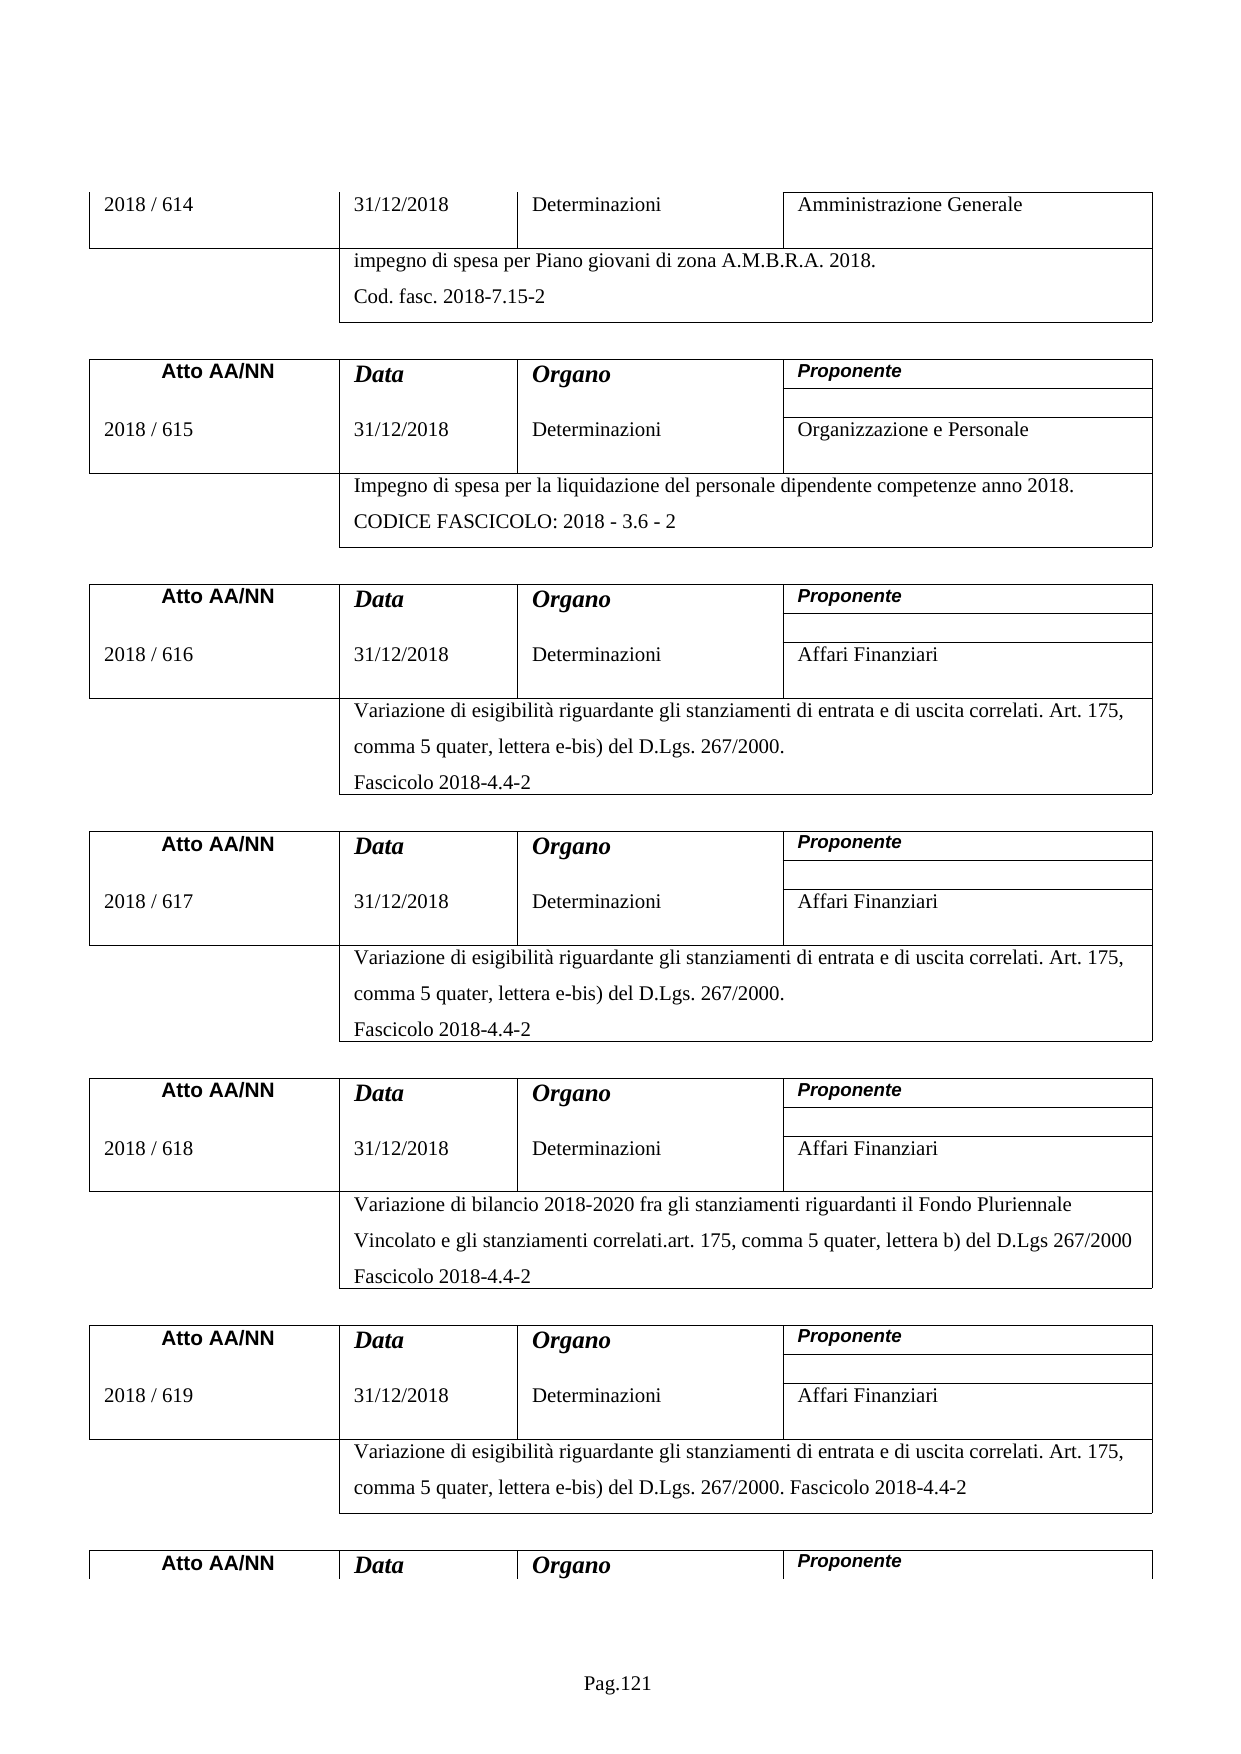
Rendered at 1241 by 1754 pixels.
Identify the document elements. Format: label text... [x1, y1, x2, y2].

table_header Data [340, 1326, 517, 1354]
table_cell Determinazioni [518, 642, 783, 697]
table_header Proponente [784, 360, 1152, 388]
table_header Organo [518, 360, 783, 388]
table_cell 31/12/2018 [340, 417, 517, 472]
table_cell [89, 1192, 339, 1288]
table_cell [340, 1107, 517, 1136]
table_cell [89, 249, 339, 322]
table_cell [518, 860, 783, 889]
table_cell Determinazioni [518, 192, 783, 247]
table_cell [90, 613, 339, 642]
table_header Data [340, 832, 517, 860]
table_cell Affari Finanziari [784, 1384, 1152, 1438]
table_cell [89, 322, 339, 359]
table_cell [340, 613, 517, 642]
table_cell [518, 1354, 783, 1383]
table_cell [89, 699, 339, 794]
table_cell Affari Finanziari [784, 643, 1152, 697]
table_header Organo [518, 585, 783, 613]
table_cell [90, 860, 339, 889]
table_cell Amministrazione Generale [784, 193, 1152, 247]
table_cell [89, 1513, 339, 1550]
table_cell [89, 946, 339, 1041]
table_cell [340, 860, 517, 889]
table_cell [339, 548, 1152, 584]
table_cell 31/12/2018 [340, 192, 517, 247]
table_cell [339, 795, 1152, 831]
table_header Data [340, 1551, 517, 1579]
table_header Proponente [784, 1079, 1152, 1107]
table_cell [90, 388, 339, 417]
table_header Organo [518, 1326, 783, 1354]
table_header Proponente [784, 1326, 1152, 1354]
table_header Atto AA/NN [90, 1079, 339, 1107]
table_cell [340, 388, 517, 417]
table_header Data [340, 585, 517, 613]
table_header Proponente [784, 1551, 1152, 1579]
table_cell [339, 1289, 1152, 1325]
table_cell 2018 / 618 [90, 1136, 339, 1191]
table_cell [89, 1440, 339, 1513]
table_cell [339, 323, 1152, 359]
table_cell [339, 1042, 1152, 1078]
table_cell Variazione di esigibilità riguardante gli stanziamenti di entrata e di uscita correlati. Art. 175, comma 5 quater, lettera e-bis) del D.Lgs. 267/2000. Fascicolo 2018-4.4-2 [340, 1440, 1152, 1513]
table_cell [784, 1355, 1152, 1383]
table_cell [89, 474, 339, 547]
table_cell [90, 1354, 339, 1383]
table_header Atto AA/NN [90, 585, 339, 613]
table_cell 31/12/2018 [340, 642, 517, 697]
table_header Data [340, 360, 517, 388]
table_cell Affari Finanziari [784, 1137, 1152, 1191]
table_cell Determinazioni [518, 889, 783, 944]
table_header Atto AA/NN [90, 832, 339, 860]
table_cell [784, 389, 1152, 417]
table_cell 31/12/2018 [340, 1383, 517, 1438]
table_cell Determinazioni [518, 1383, 783, 1438]
table_cell 31/12/2018 [340, 889, 517, 944]
table_cell Variazione di esigibilità riguardante gli stanziamenti di entrata e di uscita correlati. Art. 175, comma 5 quater, lettera e-bis) del D.Lgs. 267/2000. Fascicolo 2018-4.4-2 [340, 699, 1152, 794]
table_cell [518, 613, 783, 642]
table_cell 2018 / 615 [90, 417, 339, 472]
table_cell [784, 861, 1152, 889]
table_cell [784, 614, 1152, 642]
table_cell Organizzazione e Personale [784, 418, 1152, 472]
table_cell 2018 / 617 [90, 889, 339, 944]
table_cell Determinazioni [518, 417, 783, 472]
table_header Organo [518, 1551, 783, 1579]
table_cell [89, 1041, 339, 1078]
table_cell Impegno di spesa per la liquidazione del personale dipendente competenze anno 2018. CODICE FASCICOLO: 2018 - 3.6 - 2 [340, 474, 1152, 547]
table_header Organo [518, 1079, 783, 1107]
table_cell Determinazioni [518, 1136, 783, 1191]
table_cell [518, 1107, 783, 1136]
table_cell [518, 388, 783, 417]
table_cell [340, 1354, 517, 1383]
table_cell Variazione di esigibilità riguardante gli stanziamenti di entrata e di uscita correlati. Art. 175, comma 5 quater, lettera e-bis) del D.Lgs. 267/2000. Fascicolo 2018-4.4-2 [340, 946, 1152, 1041]
table_cell [339, 1514, 1152, 1550]
table_cell impegno di spesa per Piano giovani di zona A.M.B.R.A. 2018. Cod. fasc. 2018-7.15-2 [340, 249, 1152, 322]
table_cell [90, 1107, 339, 1136]
table_header Data [340, 1079, 517, 1107]
table_cell 31/12/2018 [340, 1136, 517, 1191]
table_cell 2018 / 614 [90, 192, 339, 247]
table_cell [784, 1108, 1152, 1136]
table_header Atto AA/NN [90, 360, 339, 388]
table_cell Variazione di bilancio 2018-2020 fra gli stanziamenti riguardanti il Fondo Pluriennale Vincolato e gli stanziamenti correlati.art. 175, comma 5 quater, lettera b) del D.Lgs 267/2000 Fascicolo 2018-4.4-2 [340, 1192, 1152, 1288]
table_cell [89, 1288, 339, 1325]
table_header Proponente [784, 585, 1152, 613]
table_header Proponente [784, 832, 1152, 860]
table_cell 2018 / 616 [90, 642, 339, 697]
table_cell [89, 794, 339, 831]
table_cell [89, 547, 339, 584]
table_cell 2018 / 619 [90, 1383, 339, 1438]
table_header Atto AA/NN [90, 1551, 339, 1579]
table_header Organo [518, 832, 783, 860]
table_cell Affari Finanziari [784, 890, 1152, 944]
table_header Atto AA/NN [90, 1326, 339, 1354]
